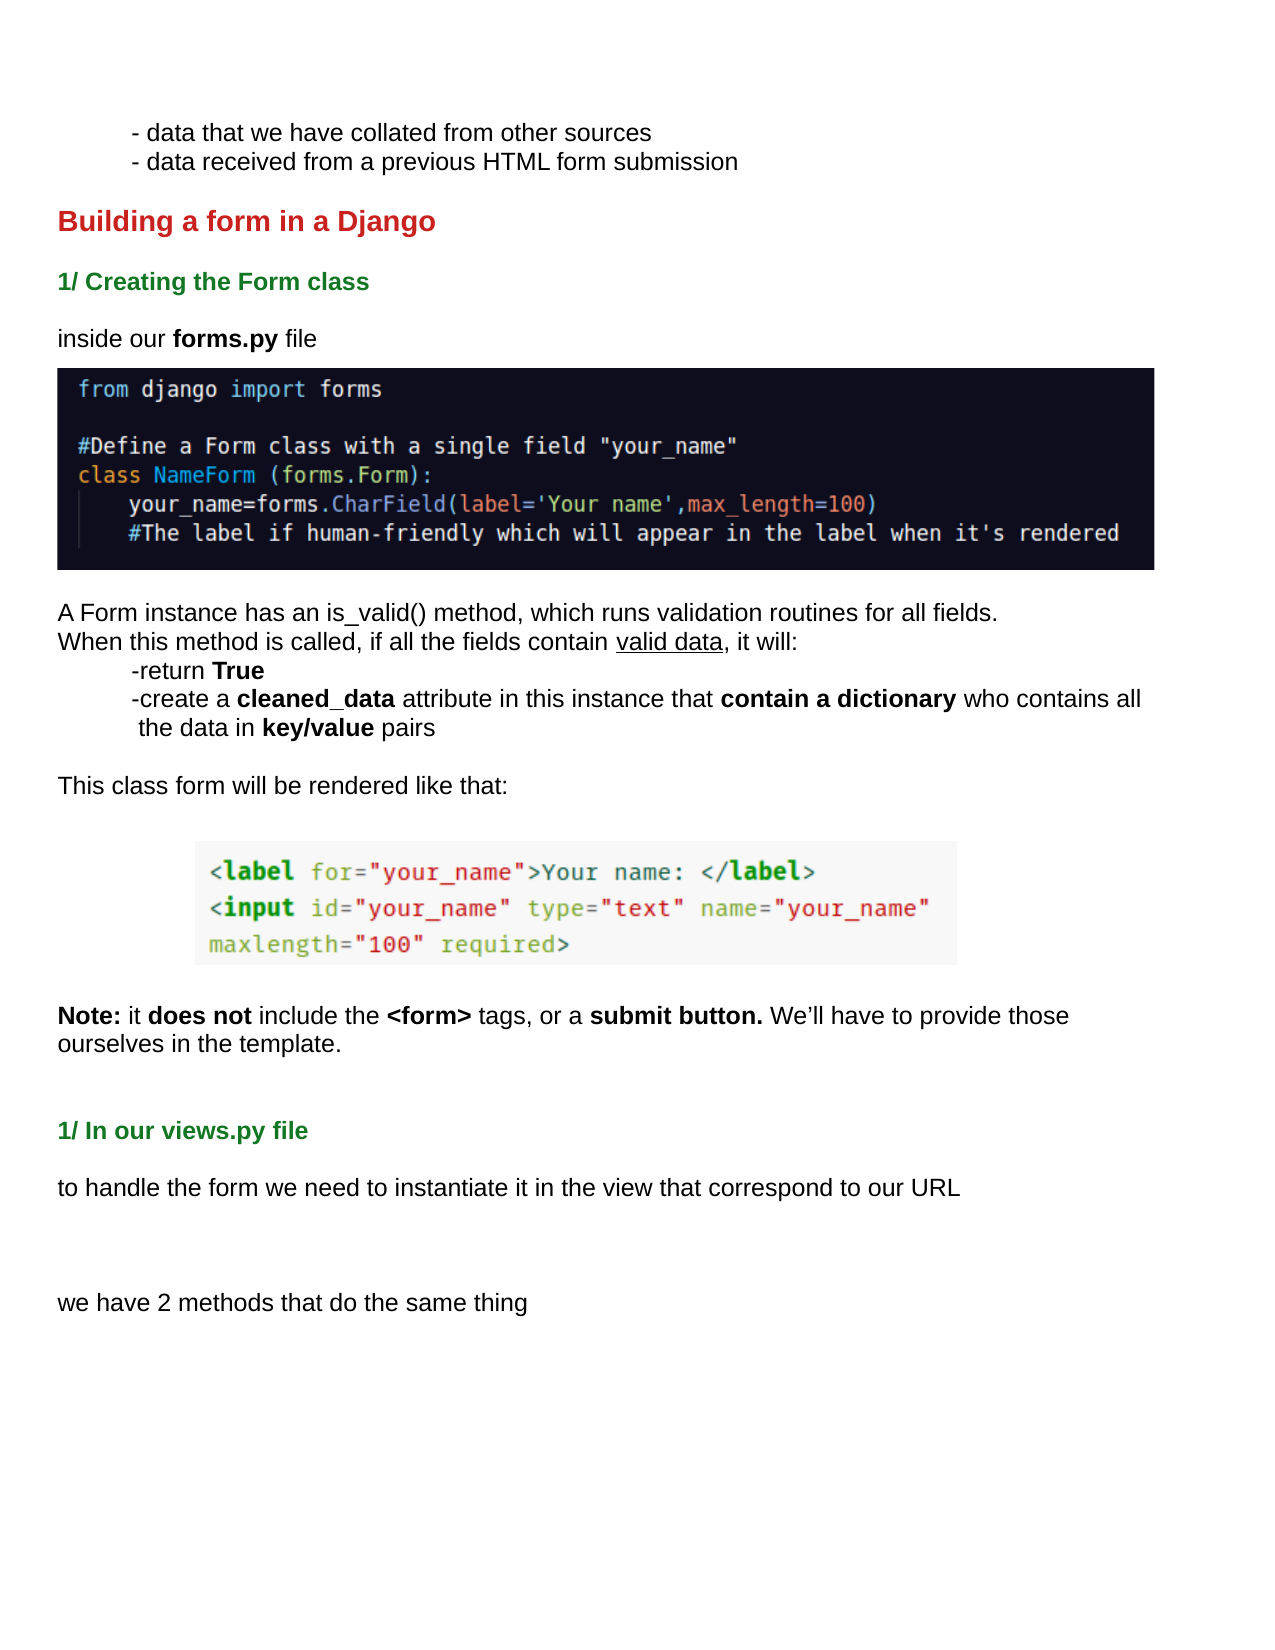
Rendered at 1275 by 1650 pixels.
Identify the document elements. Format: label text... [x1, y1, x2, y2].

text we have 2 methods that do the same thing [57, 1288, 1154, 1317]
picture [57, 368, 1155, 570]
text Note: it does not include the <form> tags, or a submit button. We’ll have to provide those ourselves in the template. [57, 1001, 1154, 1058]
text A Form instance has an is_valid() method, which runs validation routines for all fields. [57, 598, 1154, 627]
text to handle the form we need to instantiate it in the view that correspond to our URL [57, 1173, 1154, 1202]
text This class form will be rendered like that: [57, 771, 1154, 799]
text Building a form in a Django [57, 204, 1154, 238]
text - data that we have collated from other sources [57, 118, 1154, 147]
text When this method is called, if all the fields contain valid data, it will: [57, 627, 1154, 656]
text -create a cleaned_data attribute in this instance that contain a dictionary who contains all the data in key/value pairs [57, 684, 1154, 742]
text -return True [57, 656, 1154, 684]
text 1/ In our views.py file [57, 1116, 1154, 1144]
text 1/ Creating the Form class [57, 267, 1154, 295]
text - data received from a previous HTML form submission [57, 147, 1154, 176]
picture [194, 841, 958, 965]
text inside our forms.py file [57, 324, 1154, 353]
